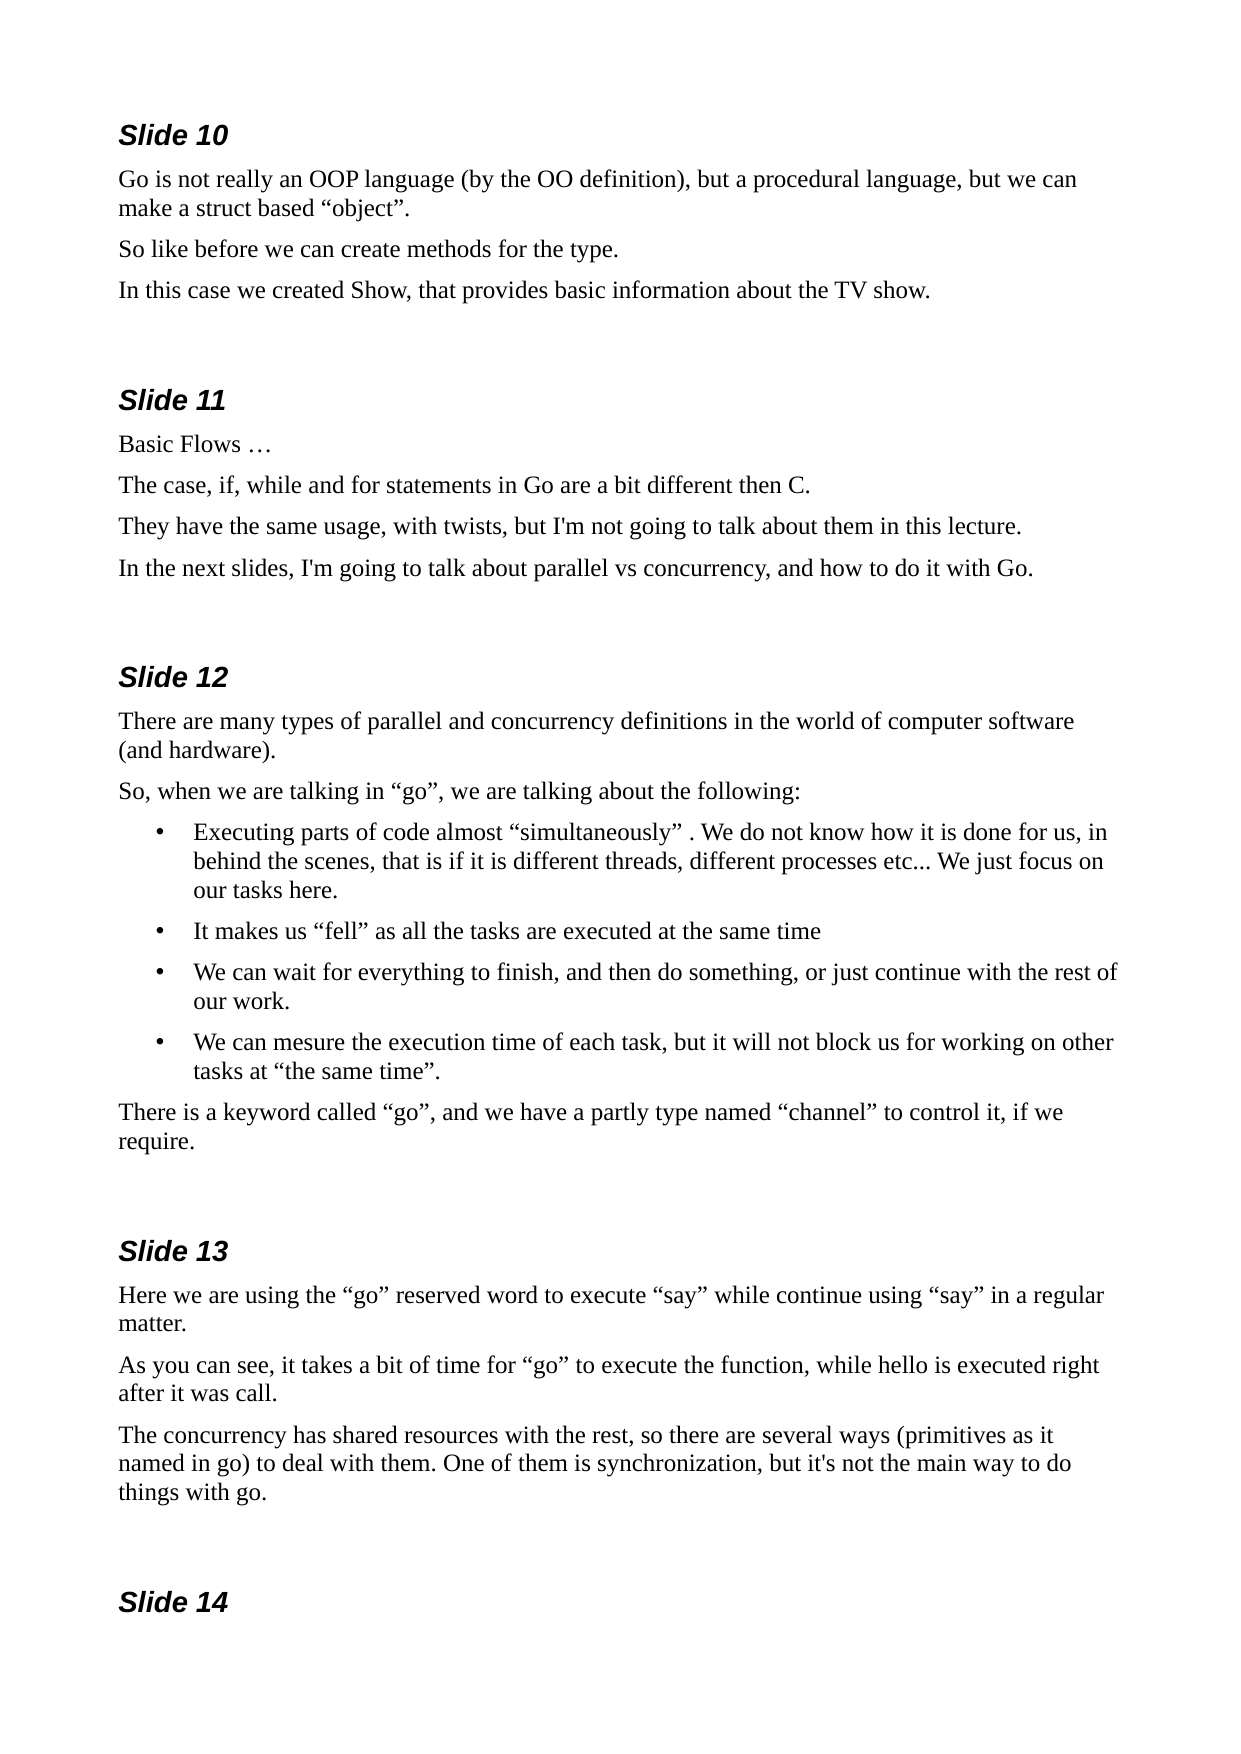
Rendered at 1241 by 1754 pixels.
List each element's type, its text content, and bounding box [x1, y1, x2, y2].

text So, when we are talking in “go”, we are talking about the following: [118, 776, 1122, 805]
subtitle Slide 13 [118, 1234, 1122, 1267]
list We can mesure the execution time of each task, but it will not block us for working on other tasks at “the same time”. [156, 1027, 1122, 1085]
text The concurrency has shared resources with the rest, so there are several ways (primitives as it named in go) to deal with them. One of them is synchronization, but it's not the main way to do things with go. [118, 1420, 1122, 1506]
text The case, if, while and for statements in Go are a bit different then C. [118, 470, 1122, 499]
text As you can see, it takes a bit of time for “go” to execute the function, while hello is executed right after it was call. [118, 1350, 1122, 1407]
subtitle Slide 14 [118, 1585, 1122, 1618]
text There is a keyword called “go”, and we have a partly type named “channel” to control it, if we require. [118, 1097, 1122, 1155]
text They have the same usage, with twists, but I'm not going to talk about them in this lecture. [118, 511, 1122, 540]
text Go is not really an OOP language (by the OO definition), but a procedural language, but we can make a struct based “object”. [118, 164, 1122, 222]
subtitle Slide 12 [118, 660, 1122, 694]
subtitle Slide 11 [118, 383, 1122, 416]
list It makes us “fell” as all the tasks are executed at the same time [156, 916, 1122, 945]
list We can wait for everything to finish, and then do something, or just continue with the rest of our work. [156, 957, 1122, 1015]
text Here we are using the “go” reserved word to execute “say” while continue using “say” in a regular matter. [118, 1280, 1122, 1337]
text Basic Flows … [118, 429, 1122, 458]
subtitle Slide 10 [118, 118, 1122, 152]
text In this case we created Show, that provides basic information about the TV show. [118, 275, 1122, 304]
text In the next slides, I'm going to talk about parallel vs concurrency, and how to do it with Go. [118, 553, 1122, 581]
list Executing parts of code almost “simultaneously” . We do not know how it is done for us, in behind the scenes, that is if it is different threads, different processes etc... We just focus on our tasks here. [156, 817, 1122, 904]
text There are many types of parallel and concurrency definitions in the world of computer software (and hardware). [118, 706, 1122, 764]
text So like before we can create methods for the type. [118, 234, 1122, 263]
